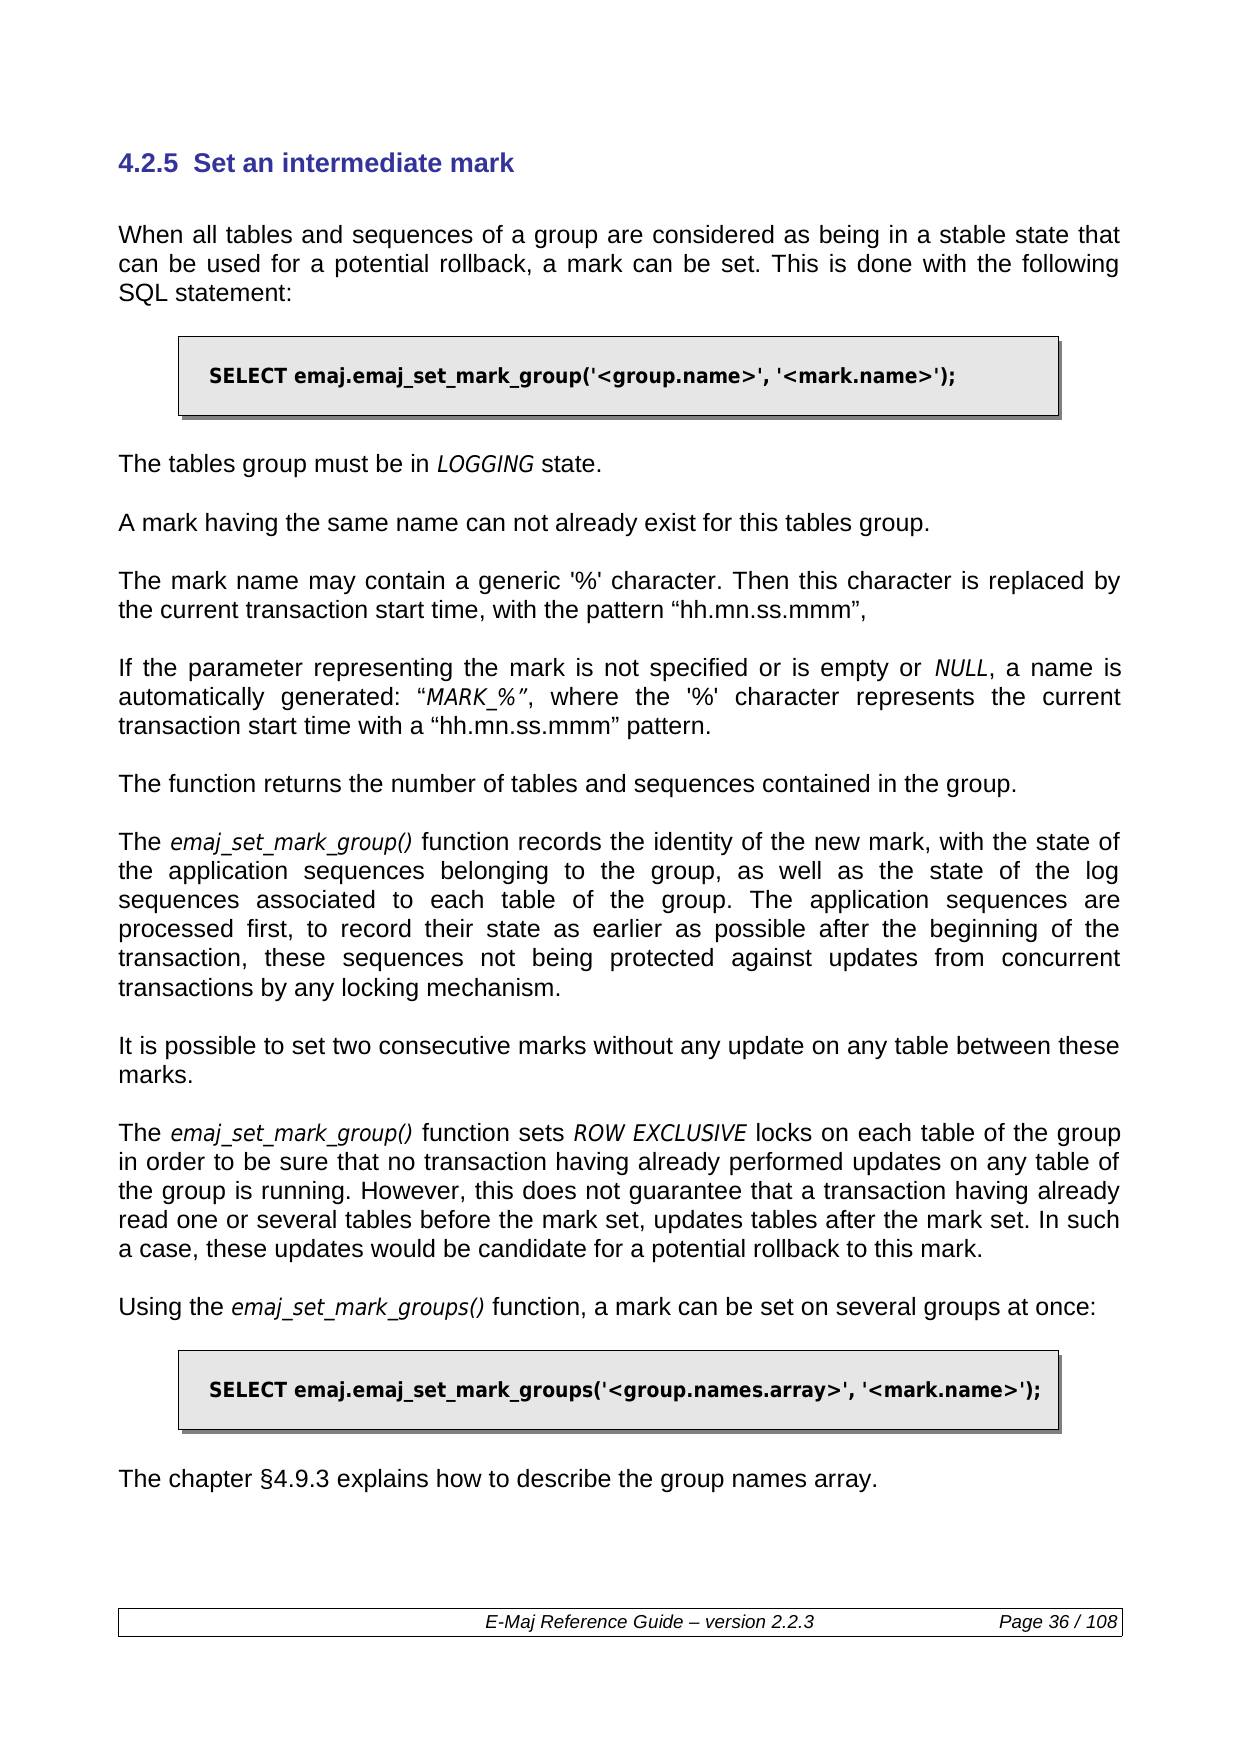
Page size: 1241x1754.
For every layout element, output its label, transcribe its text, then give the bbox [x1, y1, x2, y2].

text The function returns the number of tables and sequences contained in the group. [118, 769, 1122, 798]
text When all tables and sequences of a group are considered as being in a stable state that can be used for a potential rollback, a mark can be set. This is done with the following SQL statement: [118, 220, 1122, 307]
text SELECT emaj.emaj_set_mark_groups('<group.names.array>', '<mark.name>'); [179, 1375, 1058, 1399]
text The mark name may contain a generic '%' character. Then this character is replaced by the current transaction start time, with the pattern “hh.mn.ss.mmm”, [118, 566, 1122, 624]
text The emaj_set_mark_group() function records the identity of the new mark, with the state of the application sequences belonging to the group, as well as the state of the log sequences associated to each table of the group. The application sequences are processed first, to record their state as earlier as possible after the beginning of the transaction, these sequences not being protected against updates from concurrent transactions by any locking mechanism. [118, 827, 1122, 1001]
subtitle Set an intermediate mark [118, 147, 1122, 178]
text A mark having the same name can not already exist for this tables group. [118, 507, 1122, 536]
text If the parameter representing the mark is not specified or is empty or NULL, a name is automatically generated: “MARK_%”, where the '%' character represents the current transaction start time with a “hh.mn.ss.mmm” pattern. [118, 653, 1122, 740]
text The chapter §4.9.3 explains how to describe the group names array. [118, 1463, 1122, 1492]
text Using the emaj_set_mark_groups() function, a mark can be set on several groups at once: [118, 1292, 1122, 1321]
text SELECT emaj.emaj_set_mark_group('<group.name>', '<mark.name>'); [179, 361, 1058, 385]
text It is possible to set two consecutive marks without any update on any table between these marks. [118, 1031, 1122, 1089]
text The tables group must be in LOGGING state. [118, 449, 1122, 478]
text The emaj_set_mark_group() function sets ROW EXCLUSIVE locks on each table of the group in order to be sure that no transaction having already performed updates on any table of the group is running. However, this does not guarantee that a transaction having already read one or several tables before the mark set, updates tables after the mark set. In such a case, these updates would be candidate for a potential rollback to this mark. [118, 1118, 1122, 1263]
